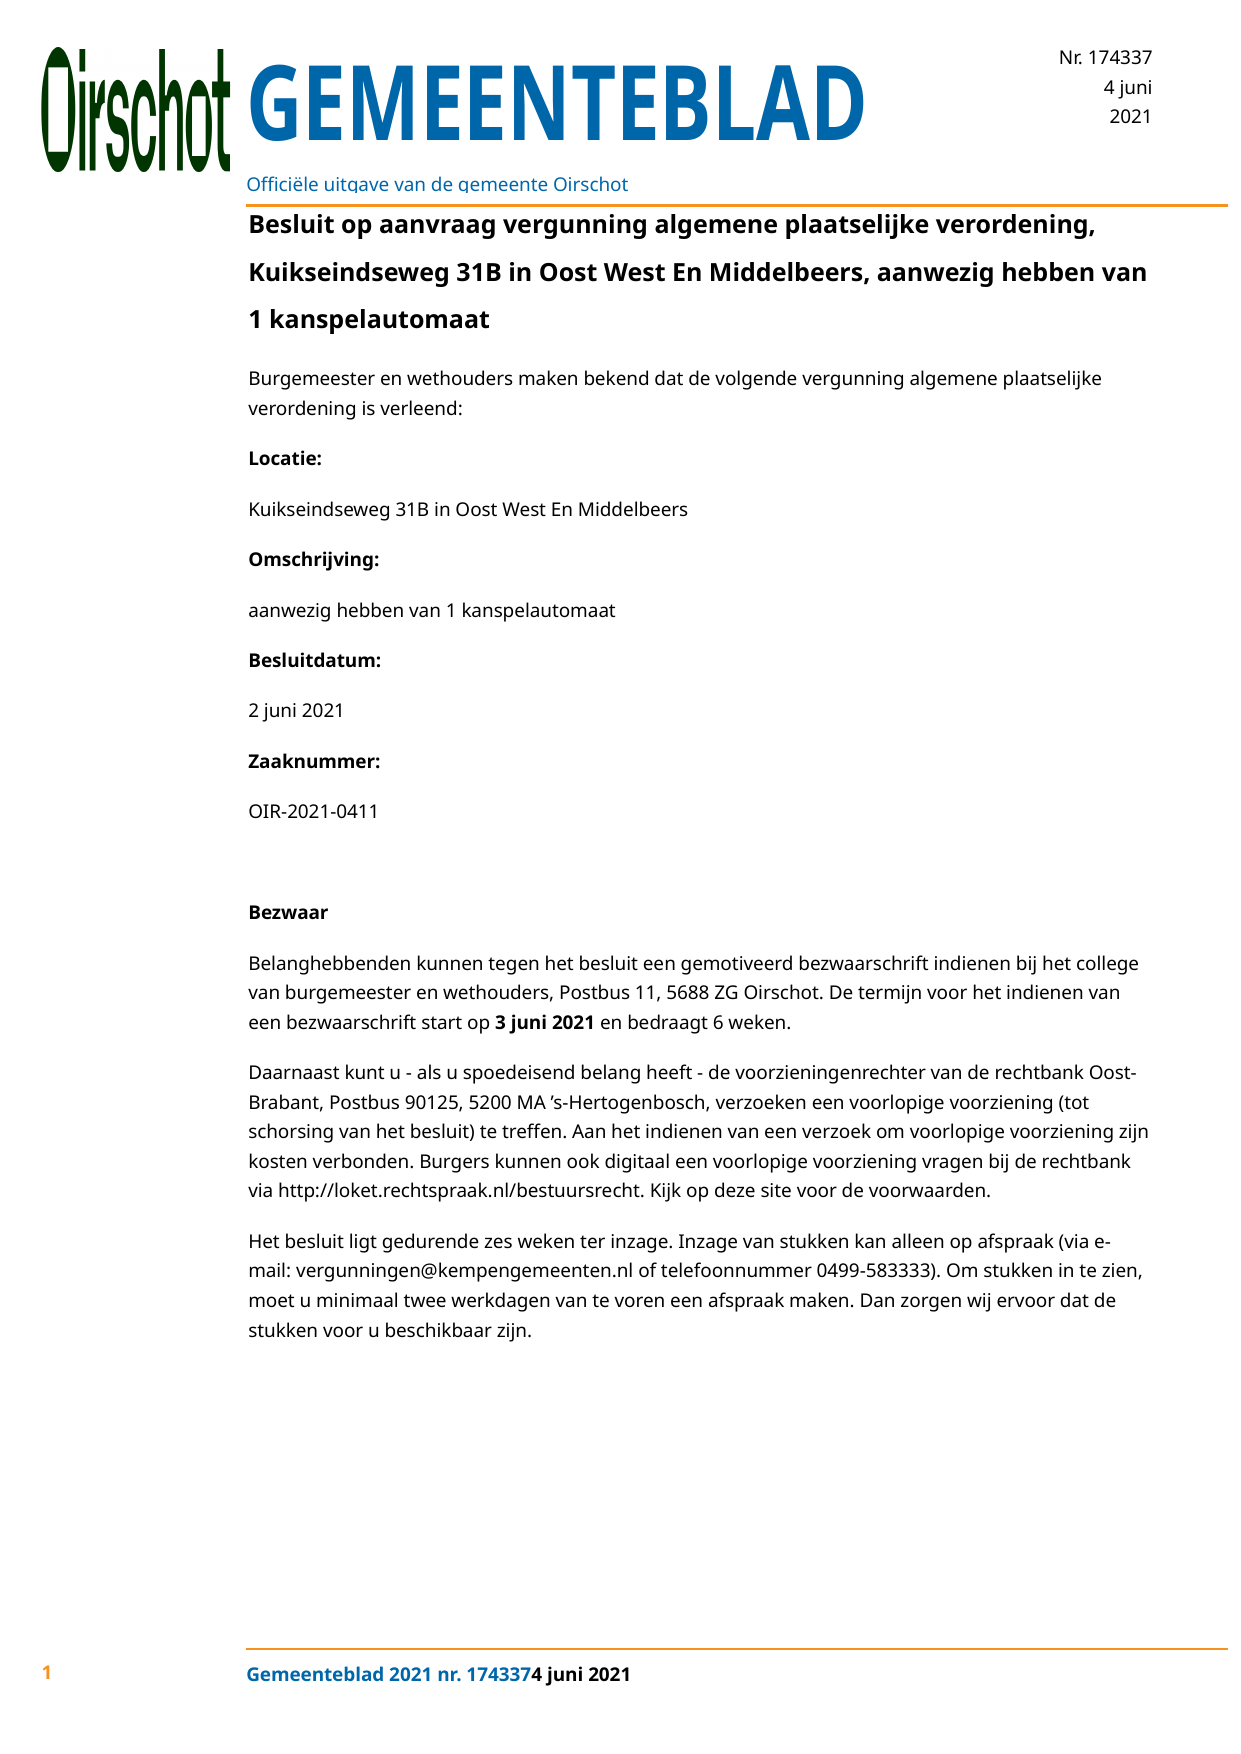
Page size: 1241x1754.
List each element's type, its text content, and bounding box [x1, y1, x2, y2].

text Locatie: [248, 446, 1152, 471]
text aanwezig hebben van 1 kanspelautomaat [248, 597, 1152, 622]
text Zaaknummer: [248, 748, 1152, 774]
text Besluitdatum: [248, 647, 1152, 673]
text Belanghebbenden kunnen tegen het besluit een gemotiveerd bezwaarschrift indienen bij het college van burgemeester en wethouders, Postbus 11, 5688 ZG Oirschot. De termijn voor het indienen van een bezwaarschrift start op 3 juni 2021 en bedraagt 6 weken. [248, 950, 1152, 1034]
text 2 juni 2021 [248, 698, 1152, 723]
text Omschrijving: [248, 546, 1152, 572]
text Burgemeester en wethouders maken bekend dat de volgende vergunning algemene plaatselijke verordening is verleend: [248, 366, 1152, 421]
text Het besluit ligt gedurende zes weken ter inzage. Inzage van stukken kan alleen op afspraak (via e-mail: vergunningen@kempengemeenten.nl of telefoonnummer 0499-583333). Om stukken in te zien, moet u minimaal twee werkdagen van te voren een afspraak maken. Dan zorgen wij ervoor dat de stukken voor u beschikbaar zijn. [248, 1228, 1152, 1342]
text Daarnaast kunt u - als u spoedeisend belang heeft - de voorzieningenrechter van de rechtbank Oost-Brabant, Postbus 90125, 5200 MA ’s-Hertogenbosch, verzoeken een voorlopige voorziening (tot schorsing van het besluit) te treffen. Aan het indienen van een verzoek om voorlopige voorziening zijn kosten verbonden. Burgers kunnen ook digitaal een voorlopige voorziening vragen bij de rechtbank via http://loket.rechtspraak.nl/bestuursrecht. Kijk op deze site voor de voorwaarden. [248, 1059, 1152, 1203]
text Bezwaar [248, 899, 1152, 925]
text Kuikseindseweg 31B in Oost West En Middelbeers [248, 496, 1152, 522]
text Besluit op aanvraag vergunning algemene plaatselijke verordening, Kuikseindseweg 31B in Oost West En Middelbeers, aanwezig hebben van 1 kanspelautomaat [248, 207, 1152, 336]
picture [41, 47, 231, 172]
text OIR-2021-0411 [248, 798, 1152, 824]
